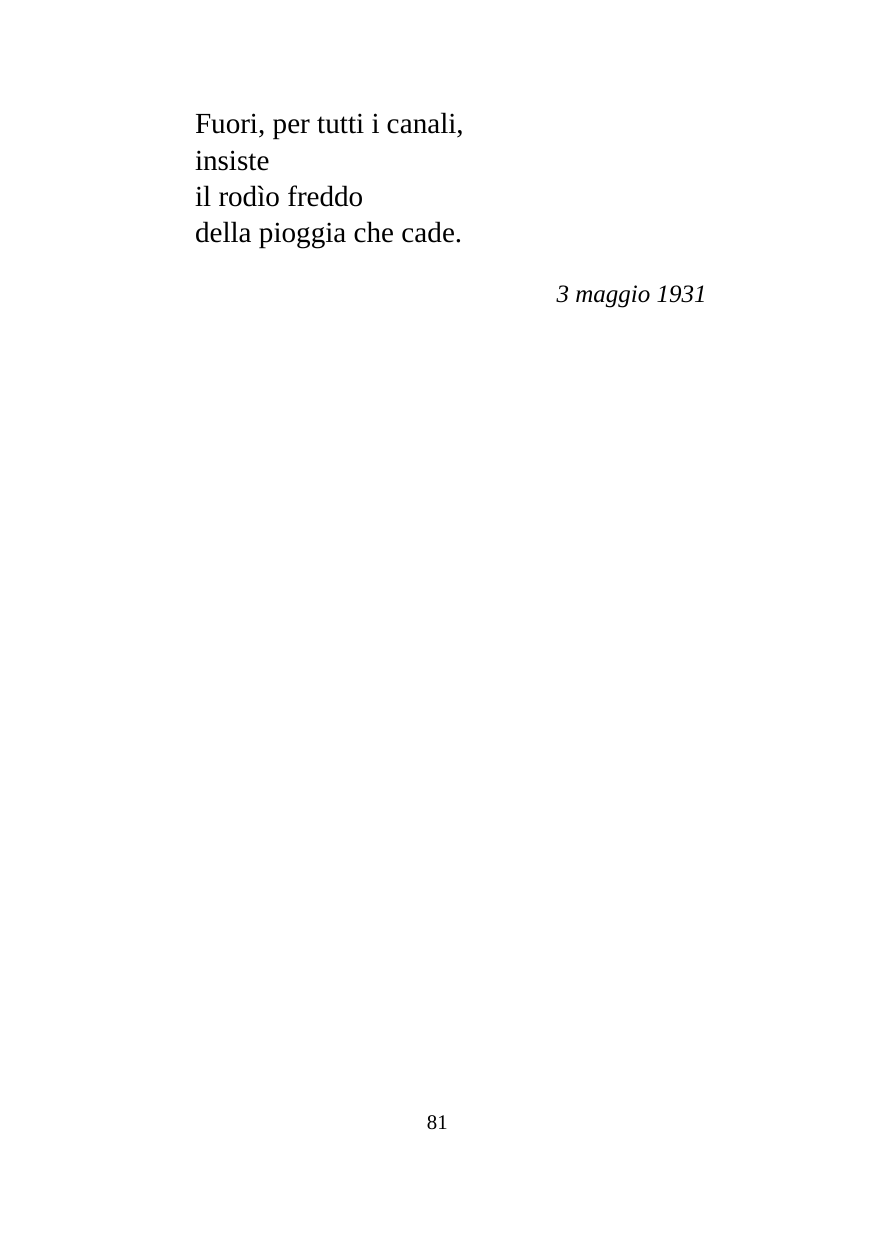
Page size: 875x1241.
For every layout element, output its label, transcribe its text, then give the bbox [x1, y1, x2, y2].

text Fuori, per tutti i canali, [195, 106, 768, 140]
text insiste [195, 143, 768, 176]
text della pioggia che cade. [195, 216, 768, 249]
text il rodìo freddo [195, 179, 768, 213]
text 3 maggio 1931 [106, 279, 709, 307]
